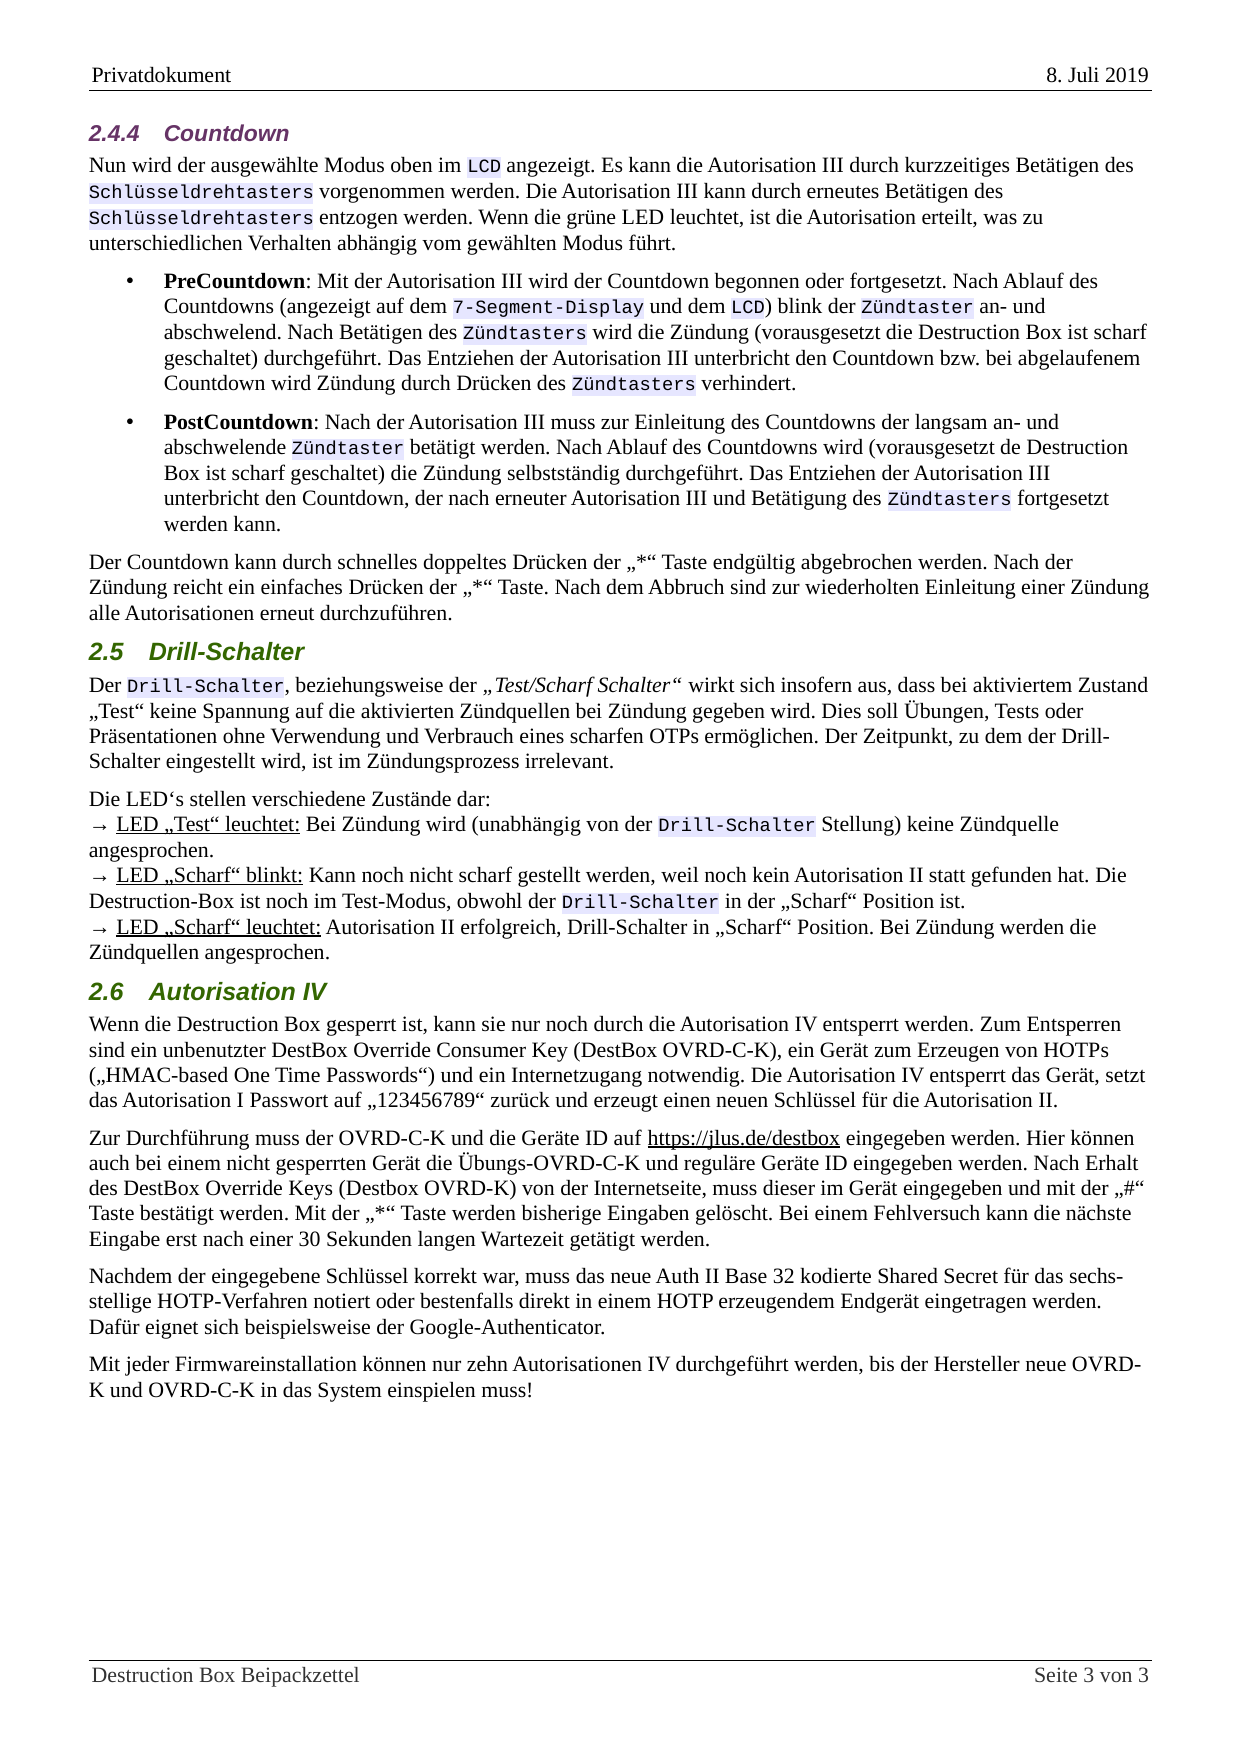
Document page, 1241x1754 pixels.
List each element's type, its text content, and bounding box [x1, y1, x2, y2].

list PostCountdown: Nach der Autorisation III muss zur Einleitung des Countdowns der langsam an- und abschwelende Zündtaster betätigt werden. Nach Ablauf des Countdowns wird (vorausgesetzt de Destruction Box ist scharf geschaltet) die Zündung selbstständig durchgeführt. Das Entziehen der Autorisation III unterbricht den Countdown, der nach erneuter Autorisation III und Betätigung des Zündtasters fortgesetzt werden kann. [126, 409, 1152, 537]
subtitle Autorisation IV [88, 977, 1152, 1005]
text Mit jeder Firmwareinstallation können nur zehn Autorisationen IV durchgeführt werden, bis der Hersteller neue OVRD-K und OVRD-C-K in das System einspielen muss! [88, 1351, 1152, 1402]
text Der Countdown kann durch schnelles doppeltes Drücken der „*“ Taste endgültig abgebrochen werden. Nach der Zündung reicht ein einfaches Drücken der „*“ Taste. Nach dem Abbruch sind zur wiederholten Einleitung einer Zündung alle Autorisationen erneut durchzuführen. [88, 549, 1152, 625]
text Zur Durchführung muss der OVRD-C-K und die Geräte ID auf https://jlus.de/destbox eingegeben werden. Hier können auch bei einem nicht gesperrten Gerät die Übungs-OVRD-C-K und reguläre Geräte ID eingegeben werden. Nach Erhalt des DestBox Override Keys (Destbox OVRD-K) von der Internetseite, muss dieser im Gerät eingegeben und mit der „#“ Taste bestätigt werden. Mit der „*“ Taste werden bisherige Eingaben gelöscht. Bei einem Fehlversuch kann die nächste Eingabe erst nach einer 30 Sekunden langen Wartezeit getätigt werden. [88, 1125, 1152, 1251]
text Wenn die Destruction Box gesperrt ist, kann sie nur noch durch die Autorisation IV entsperrt werden. Zum Entsperren sind ein unbenutzter DestBox Override Consumer Key (DestBox OVRD-C-K), ein Gerät zum Erzeugen von HOTPs („HMAC-based One Time Passwords“) und ein Internetzugang notwendig. Die Autorisation IV entsperrt das Gerät, setzt das Autorisation I Passwort auf „123456789“ zurück und erzeugt einen neuen Schlüssel für die Autorisation II. [88, 1011, 1152, 1112]
subtitle Countdown [88, 120, 1152, 146]
list PreCountdown: Mit der Autorisation III wird der Countdown begonnen oder fortgesetzt. Nach Ablauf des Countdowns (angezeigt auf dem 7-Segment-Display und dem LCD) blink der Zündtaster an- und abschwelend. Nach Betätigen des Zündtasters wird die Zündung (vorausgesetzt die Destruction Box ist scharf geschaltet) durchgeführt. Das Entziehen der Autorisation III unterbricht den Countdown bzw. bei abgelaufenem Countdown wird Zündung durch Drücken des Zündtasters verhindert. [126, 268, 1152, 396]
text Nachdem der eingegebene Schlüssel korrekt war, muss das neue Auth II Base 32 kodierte Shared Secret für das sechs-stellige HOTP-Verfahren notiert oder bestenfalls direkt in einem HOTP erzeugendem Endgerät eingetragen werden. Dafür eignet sich beispielsweise der Google-Authenticator. [88, 1263, 1152, 1339]
text Der Drill-Schalter, beziehungsweise der „Test/Scharf Schalter“ wirkt sich insofern aus, dass bei aktiviertem Zustand „Test“ keine Spannung auf die aktivierten Zündquellen bei Zündung gegeben wird. Dies soll Übungen, Tests oder Präsentationen ohne Verwendung und Verbrauch eines scharfen OTPs ermöglichen. Der Zeitpunkt, zu dem der Drill-Schalter eingestellt wird, ist im Zündungsprozess irrelevant. [88, 672, 1152, 773]
text Die LED‘s stellen verschiedene Zustände dar: → LED „Test“ leuchtet: Bei Zündung wird (unabhängig von der Drill-Schalter Stellung) keine Zündquelle angesprochen. → LED „Scharf“ blinkt: Kann noch nicht scharf gestellt werden, weil noch kein Autorisation II statt gefunden hat. Die Destruction-Box ist noch im Test-Modus, obwohl der Drill-Schalter in der „Scharf“ Position ist. → LED „Scharf“ leuchtet: Autorisation II erfolgreich, Drill-Schalter in „Scharf“ Position. Bei Zündung werden die Zündquellen angesprochen. [88, 786, 1152, 964]
text Nun wird der ausgewählte Modus oben im LCD angezeigt. Es kann die Autorisation III durch kurzzeitiges Betätigen des Schlüsseldrehtasters vorgenommen werden. Die Autorisation III kann durch erneutes Betätigen des Schlüsseldrehtasters entzogen werden. Wenn die grüne LED leuchtet, ist die Autorisation erteilt, was zu unterschiedlichen Verhalten abhängig vom gewählten Modus führt. [88, 152, 1152, 255]
subtitle Drill-Schalter [88, 637, 1152, 666]
